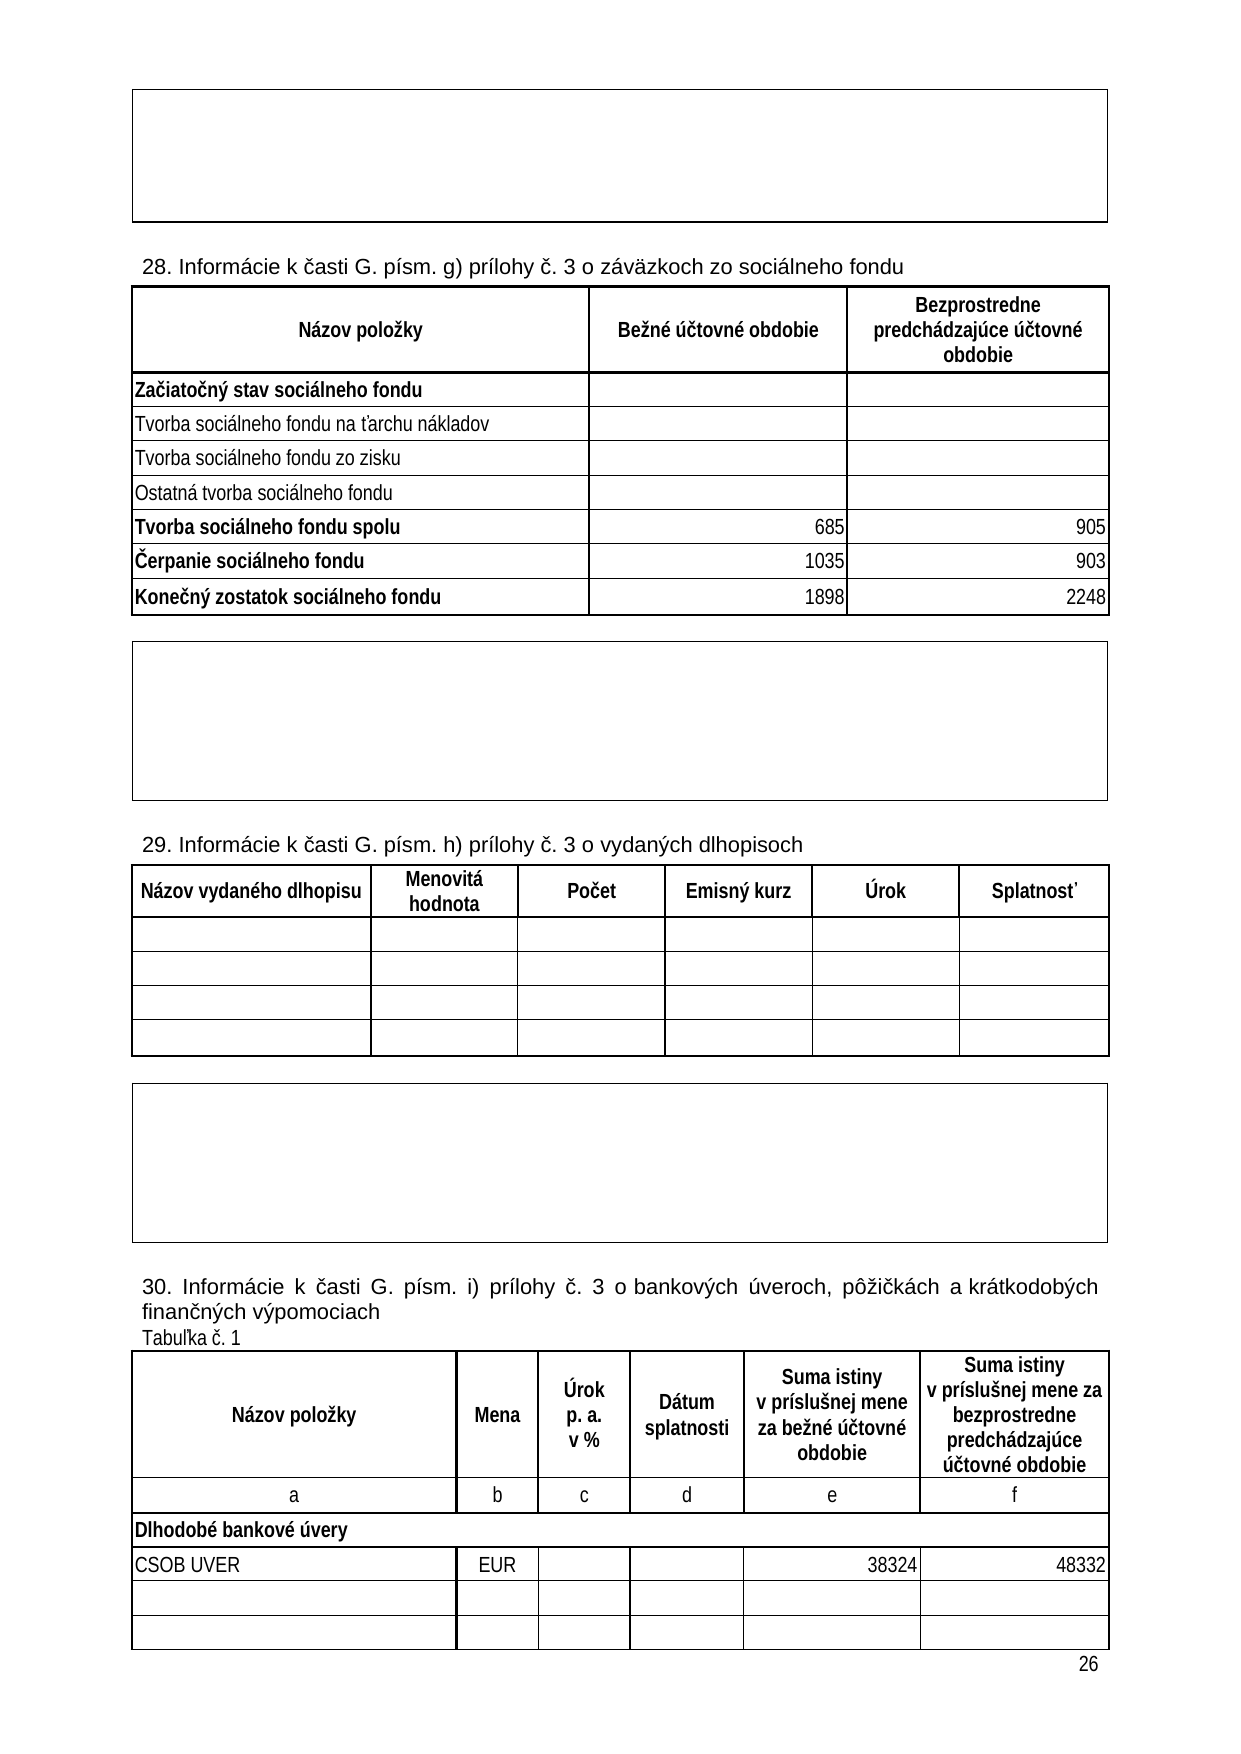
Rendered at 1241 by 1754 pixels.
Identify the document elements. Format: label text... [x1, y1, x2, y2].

table_cell [372, 1020, 517, 1055]
table_cell [372, 986, 517, 1019]
table_cell [813, 986, 959, 1019]
table_header Bežné účtovné obdobie [590, 288, 846, 371]
table_cell [848, 374, 1108, 406]
table_cell [133, 918, 370, 951]
table_cell CSOB UVER [133, 1548, 455, 1580]
table_header Dátum splatnosti [631, 1352, 743, 1477]
table_cell [631, 1548, 743, 1580]
title 30. Informácie k časti G. písm. i) prílohy č. 3 o bankových úveroch, pôžičkách a krátkodobých finančných výpomociach [142, 1274, 1098, 1324]
table_cell [848, 476, 1108, 509]
table_header [133, 642, 1107, 800]
table_cell [631, 1581, 743, 1615]
table_cell [666, 1020, 812, 1055]
table_cell Konečný zostatok sociálneho fondu [133, 579, 588, 613]
table_cell [666, 986, 812, 1019]
table_cell [666, 918, 812, 951]
table_cell [960, 1020, 1108, 1055]
table_cell [590, 476, 846, 509]
table_cell e [745, 1478, 919, 1512]
table_cell 2248 [848, 579, 1108, 613]
table_cell [372, 952, 517, 985]
table_cell [518, 1020, 664, 1055]
table_cell Čerpanie sociálneho fondu [133, 544, 588, 578]
table_cell 1035 [590, 544, 846, 578]
table_header Počet [519, 866, 664, 916]
table_cell 1898 [590, 579, 846, 613]
table_cell [813, 918, 959, 951]
table_cell [518, 986, 664, 1019]
table_cell 38324 [744, 1548, 920, 1580]
table_cell [666, 952, 812, 985]
table_header Úrok [813, 866, 958, 916]
table_cell [458, 1616, 538, 1649]
table_cell [133, 1616, 455, 1649]
table_cell Začiatočný stav sociálneho fondu [133, 374, 588, 406]
table_header Bezprostredne predchádzajúce účtovné obdobie [848, 288, 1108, 371]
table_cell a [133, 1478, 455, 1512]
text Tabuľka č. 1 [142, 1324, 1098, 1349]
table_cell [960, 952, 1108, 985]
table_cell b [458, 1478, 537, 1512]
table_cell [921, 1581, 1108, 1615]
table_header Menovitá hodnota [372, 866, 517, 916]
table_header Suma istiny v príslušnej mene za bezprostredne predchádzajúce účtovné obdobie [921, 1352, 1108, 1477]
table_cell Tvorba sociálneho fondu na ťarchu nákladov [133, 407, 588, 440]
table_cell [518, 918, 664, 951]
table_cell [133, 1020, 370, 1055]
table_header Emisný kurz [666, 866, 811, 916]
title 28. Informácie k časti G. písm. g) prílohy č. 3 o záväzkoch zo sociálneho fondu [142, 254, 1098, 279]
table_header Splatnosť [960, 866, 1108, 916]
table_cell Tvorba sociálneho fondu zo zisku [133, 441, 588, 474]
table_cell [848, 407, 1108, 440]
table_cell Dlhodobé bankové úvery [133, 1514, 1108, 1546]
table_header Úrok p. a. v % [539, 1352, 629, 1477]
table_cell [813, 952, 959, 985]
table_cell [539, 1548, 629, 1580]
table_header [133, 90, 1107, 221]
table_cell [590, 441, 846, 474]
table_cell [133, 952, 370, 985]
table_cell [590, 407, 846, 440]
table_cell [539, 1616, 629, 1649]
table_cell 48332 [921, 1548, 1108, 1580]
table_cell [372, 918, 517, 951]
table_header Mena [458, 1352, 537, 1477]
table_header Suma istiny v príslušnej mene za bežné účtovné obdobie [745, 1352, 919, 1477]
table_cell [848, 441, 1108, 474]
table_cell Tvorba sociálneho fondu spolu [133, 510, 588, 543]
table_cell [133, 1581, 455, 1615]
table_cell [744, 1581, 920, 1615]
table_cell 685 [590, 510, 846, 543]
table_header Názov položky [133, 288, 588, 371]
title 29. Informácie k časti G. písm. h) prílohy č. 3 o vydaných dlhopisoch [142, 832, 1098, 858]
table_cell [590, 374, 846, 406]
table_cell EUR [458, 1548, 538, 1580]
table_cell [133, 986, 370, 1019]
table_cell [960, 918, 1108, 951]
table_cell [518, 952, 664, 985]
table_cell [458, 1581, 538, 1615]
table_cell [921, 1616, 1108, 1649]
table_cell [813, 1020, 959, 1055]
table_cell [960, 986, 1108, 1019]
table_cell Ostatná tvorba sociálneho fondu [133, 476, 588, 509]
table_header [133, 1084, 1107, 1242]
table_cell 903 [848, 544, 1108, 578]
table_header Názov položky [133, 1352, 455, 1477]
table_cell [539, 1581, 629, 1615]
table_header Názov vydaného dlhopisu [133, 866, 370, 916]
table_cell c [539, 1478, 629, 1512]
table_cell [744, 1616, 920, 1649]
table_cell 905 [848, 510, 1108, 543]
table_cell d [631, 1478, 743, 1512]
table_cell f [921, 1478, 1108, 1512]
table_cell [631, 1616, 743, 1649]
